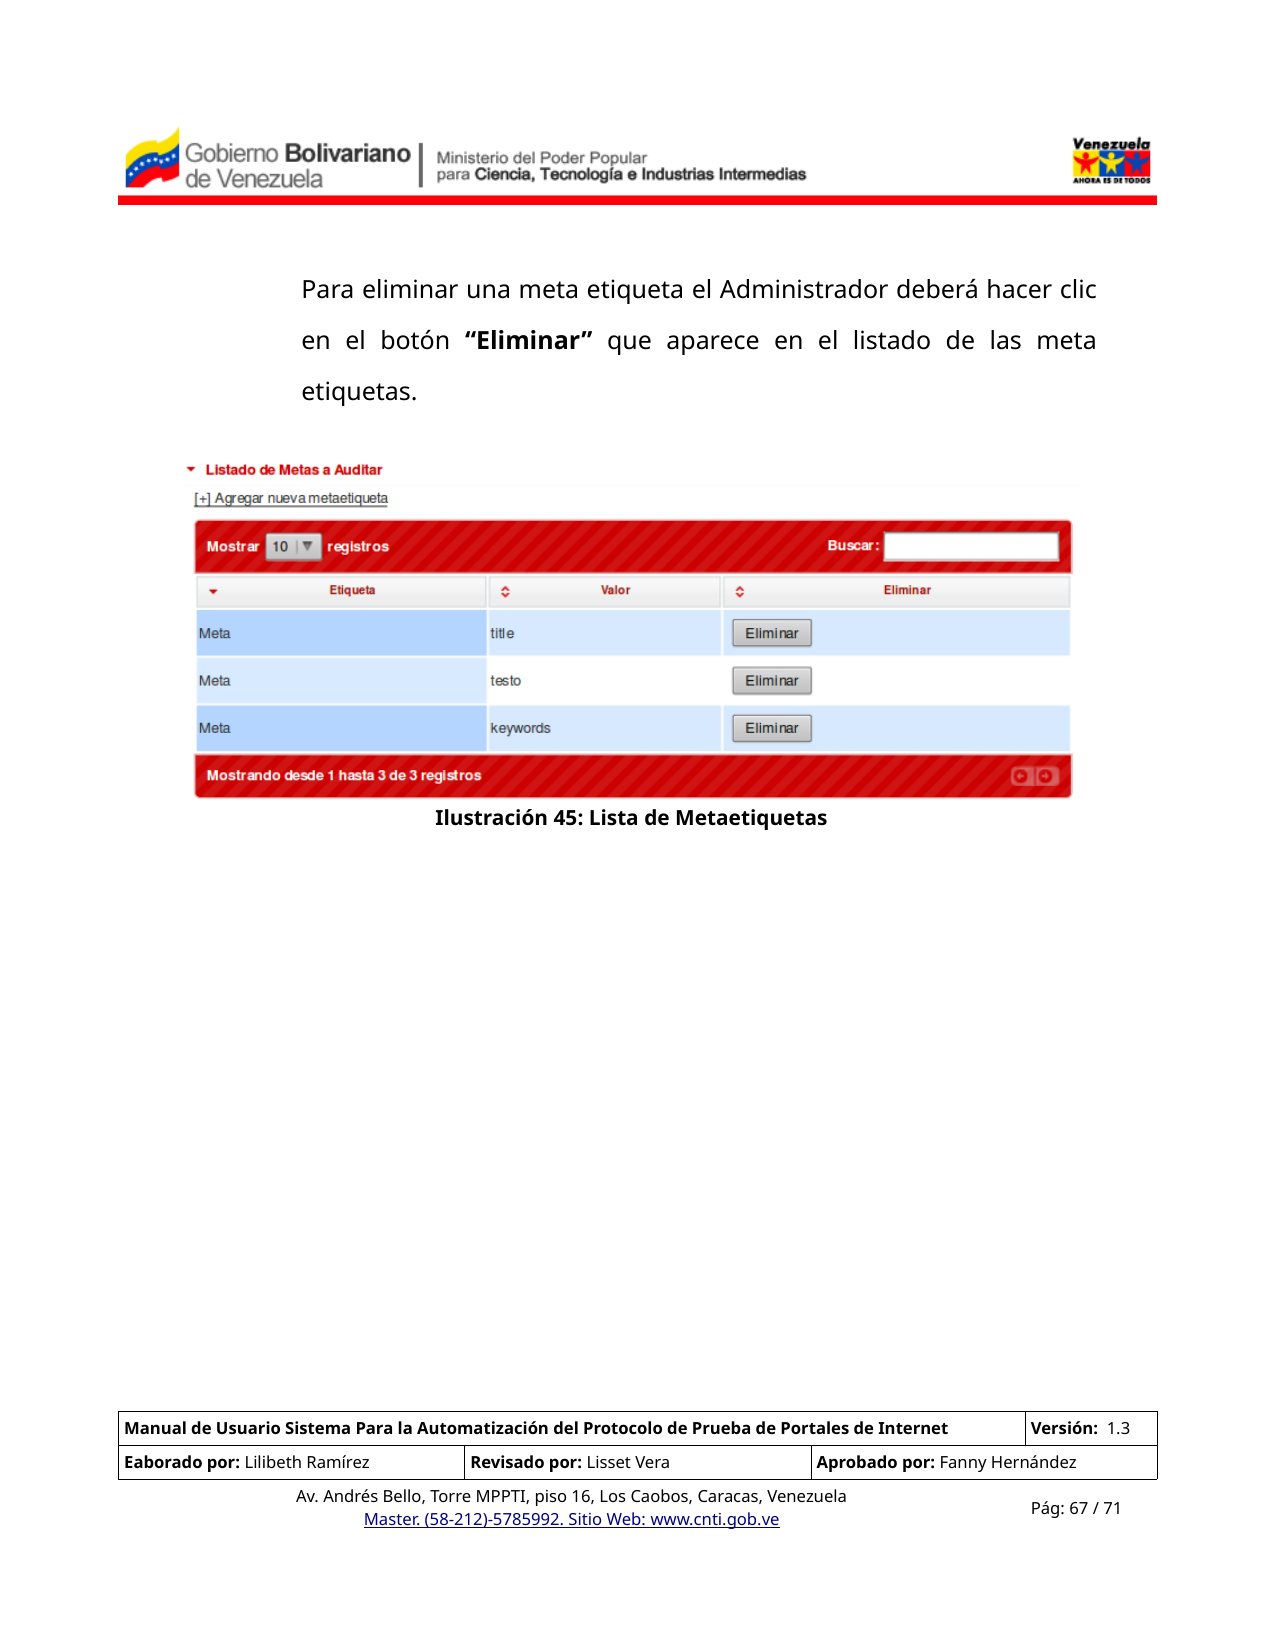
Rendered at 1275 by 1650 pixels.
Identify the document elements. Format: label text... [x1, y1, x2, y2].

picture [118, 119, 1157, 205]
text Para eliminar una meta etiqueta el Administrador deberá hacer clic en el botón “Eliminar” que aparece en el listado de las meta etiquetas. [301, 272, 1098, 408]
text Ilustración 45: Lista de Metaetiquetas [183, 804, 1080, 832]
picture [182, 459, 1080, 804]
